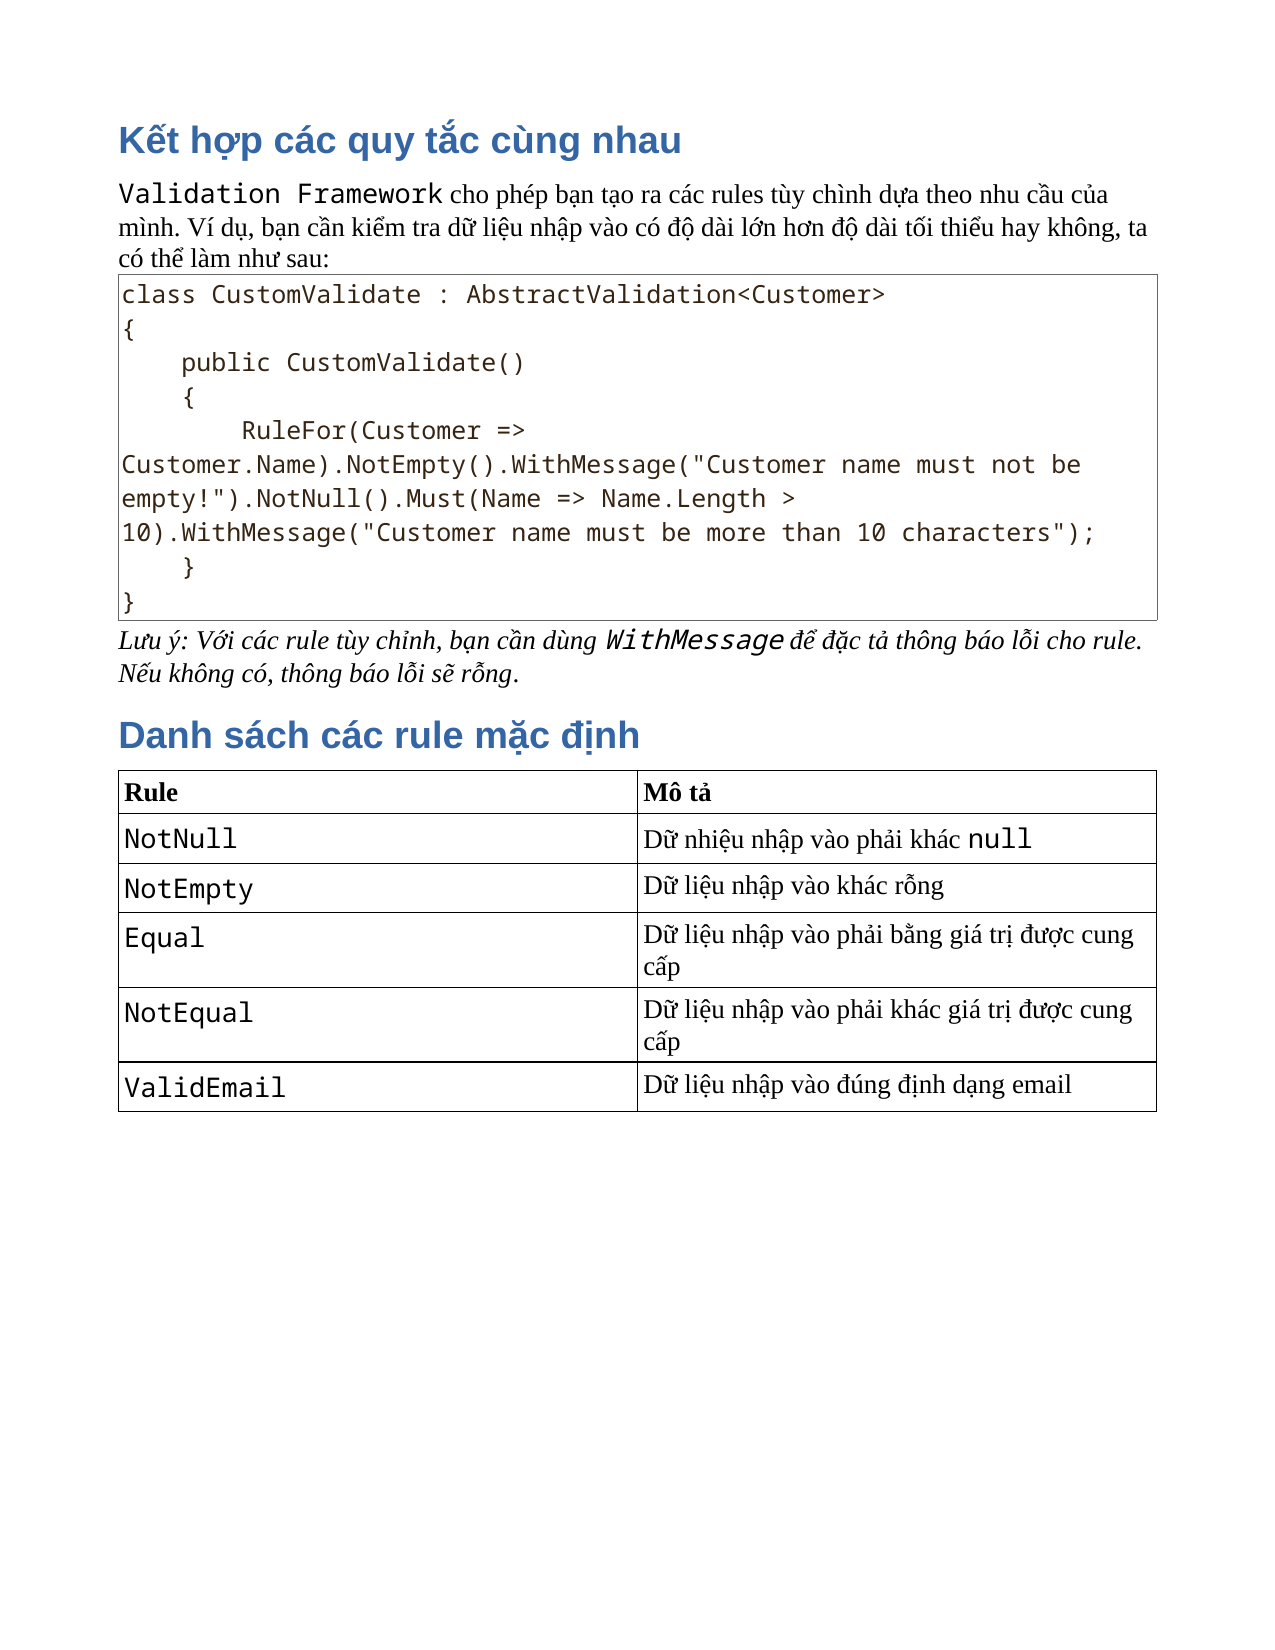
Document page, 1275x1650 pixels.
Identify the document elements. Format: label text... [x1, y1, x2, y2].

text } [119, 546, 1157, 580]
subtitle Danh sách các rule mặc định [118, 713, 1157, 757]
text public CustomValidate() [119, 342, 1157, 376]
subtitle Kết hợp các quy tắc cùng nhau [118, 118, 1157, 162]
table_cell Dữ liệu nhập vào phải khác giá trị được cung cấp [638, 988, 1156, 1061]
text class CustomValidate : AbstractValidation<Customer> [119, 275, 1157, 307]
table_header Mô tả [638, 771, 1156, 813]
table_cell Dữ liệu nhập vào đúng định dạng email [638, 1063, 1156, 1111]
text RuleFor(Customer => Customer.Name).NotEmpty().WithMessage("Customer name must not be empty!").NotNull().Must(Name => Name.Length > 10).WithMessage("Customer name must be more than 10 characters"); [119, 410, 1157, 546]
text { [119, 307, 1157, 342]
table_cell NotNull [119, 814, 637, 862]
table_cell Dữ liệu nhập vào khác rỗng [638, 864, 1156, 912]
table_cell Dữ nhiệu nhập vào phải khác null [638, 814, 1156, 862]
table_cell NotEmpty [119, 864, 637, 912]
table_cell NotEqual [119, 988, 637, 1061]
text { [119, 376, 1157, 410]
text } [119, 580, 1157, 620]
text Validation Framework cho phép bạn tạo ra các rules tùy chình dựa theo nhu cầu của mình. Ví dụ, bạn cần kiểm tra dữ liệu nhập vào có độ dài lớn hơn độ dài tối thiểu hay không, ta có thể làm như sau: [118, 174, 1157, 273]
table_cell Equal [119, 913, 637, 987]
table_header Rule [119, 771, 637, 813]
text Lưu ý: Với các rule tùy chỉnh, bạn cần dùng WithMessage để đặc tả thông báo lỗi cho rule. Nếu không có, thông báo lỗi sẽ rỗng. [118, 621, 1157, 688]
table_cell ValidEmail [119, 1063, 637, 1111]
table_cell Dữ liệu nhập vào phải bằng giá trị được cung cấp [638, 913, 1156, 987]
